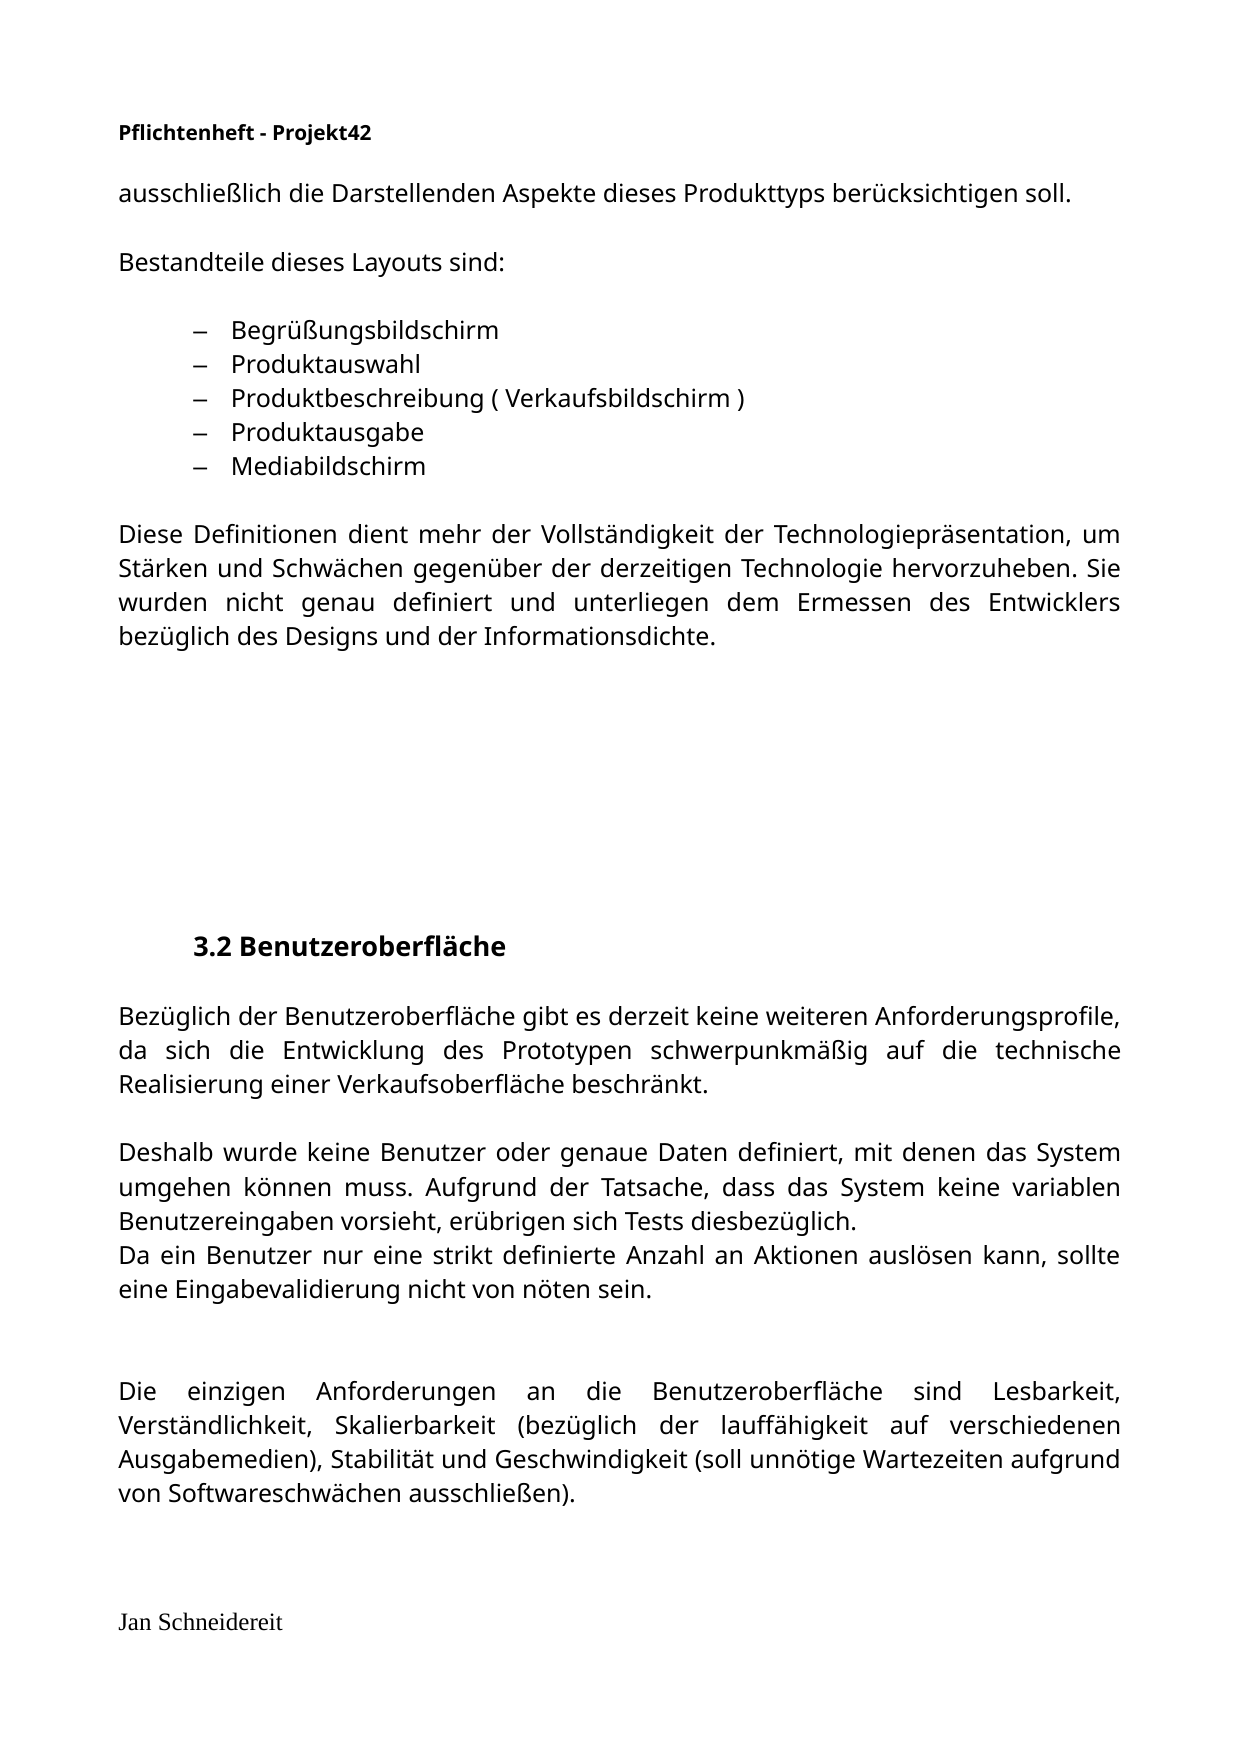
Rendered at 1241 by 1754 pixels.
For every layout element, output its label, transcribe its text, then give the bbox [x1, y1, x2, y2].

list Produktbeschreibung ( Verkaufsbildschirm ) [193, 380, 1122, 414]
list 3.2 Benutzeroberfläche [156, 928, 1122, 965]
text Bestandteile dieses Layouts sind: [118, 244, 1122, 278]
text Da ein Benutzer nur eine strikt definierte Anzahl an Aktionen auslösen kann, sollte eine Eingabevalidierung nicht von nöten sein. [118, 1237, 1122, 1305]
text Die einzigen Anforderungen an die Benutzeroberfläche sind Lesbarkeit, Verständlichkeit, Skalierbarkeit (bezüglich der lauffähigkeit auf verschiedenen Ausgabemedien), Stabilität und Geschwindigkeit (soll unnötige Wartezeiten aufgrund von Softwareschwächen ausschließen). [118, 1373, 1122, 1510]
text Deshalb wurde keine Benutzer oder genaue Daten definiert, mit denen das System umgehen können muss. Aufgrund der Tatsache, dass das System keine variablen Benutzereingaben vorsieht, erübrigen sich Tests diesbezüglich. [118, 1135, 1122, 1237]
text Diese Definitionen dient mehr der Vollständigkeit der Technologiepräsentation, um Stärken und Schwächen gegenüber der derzeitigen Technologie hervorzuheben. Sie wurden nicht genau definiert und unterliegen dem Ermessen des Entwicklers bezüglich des Designs und der Informationsdichte. [118, 517, 1122, 653]
list Mediabildschirm [193, 448, 1122, 483]
list Produktausgabe [193, 414, 1122, 448]
list Begrüßungsbildschirm [193, 312, 1122, 346]
text ausschließlich die Darstellenden Aspekte dieses Produkttyps berücksichtigen soll. [118, 176, 1122, 210]
text Bezüglich der Benutzeroberfläche gibt es derzeit keine weiteren Anforderungsprofile, da sich die Entwicklung des Prototypen schwerpunkmäßig auf die technische Realisierung einer Verkaufsoberfläche beschränkt. [118, 999, 1122, 1101]
list Produktauswahl [193, 346, 1122, 380]
